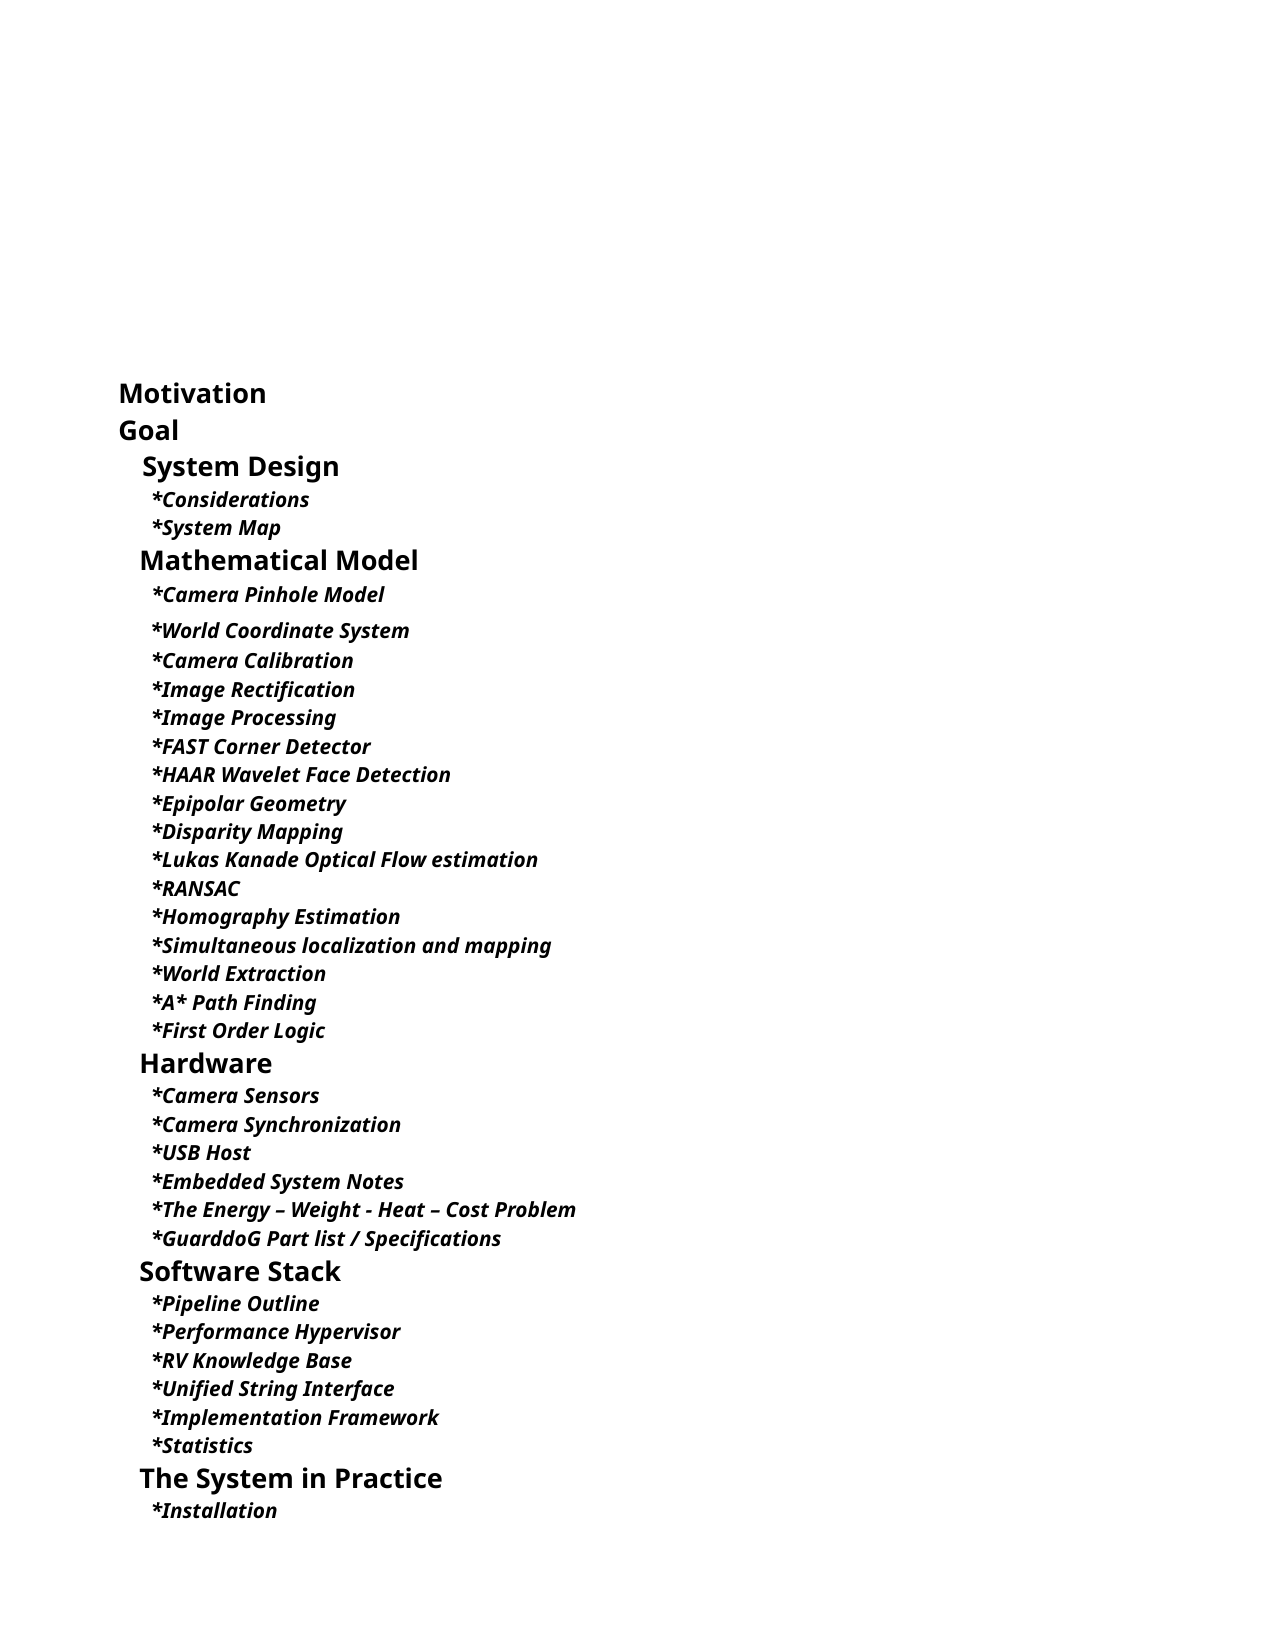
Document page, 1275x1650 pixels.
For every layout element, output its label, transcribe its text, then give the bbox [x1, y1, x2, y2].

text *Embedded System Notes [118, 1167, 1157, 1195]
text Mathematical Model [118, 542, 1157, 578]
text *First Order Logic [118, 1016, 1157, 1045]
text *RANSAC [118, 874, 1157, 902]
text *HAAR Wavelet Face Detection [118, 760, 1157, 789]
text *Image Rectification [118, 675, 1157, 703]
text *Camera Synchronization [118, 1110, 1157, 1138]
text System Design [118, 448, 1157, 485]
text *GuarddoG Part list / Specifications [118, 1224, 1157, 1252]
text *Camera Calibration [118, 647, 1157, 675]
text Motivation [118, 374, 1157, 411]
text *Simultaneous localization and mapping [118, 931, 1157, 959]
text *World Coordinate System [118, 610, 1157, 647]
text *Installation [118, 1497, 1157, 1525]
text Goal [118, 411, 1157, 448]
text *The Energy – Weight - Heat – Cost Problem [118, 1195, 1157, 1224]
text *Epipolar Geometry [118, 789, 1157, 817]
text *World Extraction [118, 959, 1157, 988]
text *A* Path Finding [118, 988, 1157, 1016]
text *RV Knowledge Base [118, 1346, 1157, 1374]
text *Lukas Kanade Optical Flow estimation [118, 846, 1157, 874]
text The System in Practice [118, 1460, 1157, 1497]
text *FAST Corner Detector [118, 732, 1157, 760]
text *Unified String Interface [118, 1374, 1157, 1403]
text *USB Host [118, 1138, 1157, 1167]
text *Performance Hypervisor [118, 1317, 1157, 1346]
text *Camera Pinhole Model [118, 578, 1157, 610]
text *Homography Estimation [118, 902, 1157, 931]
text *Considerations [118, 485, 1157, 513]
text *System Map [118, 513, 1157, 542]
text *Camera Sensors [118, 1082, 1157, 1110]
text Hardware [118, 1045, 1157, 1082]
text Software Stack [118, 1252, 1157, 1289]
text *Image Processing [118, 703, 1157, 732]
text *Pipeline Outline [118, 1289, 1157, 1317]
text *Statistics [118, 1431, 1157, 1460]
text *Disparity Mapping [118, 817, 1157, 846]
text *Implementation Framework [118, 1403, 1157, 1431]
